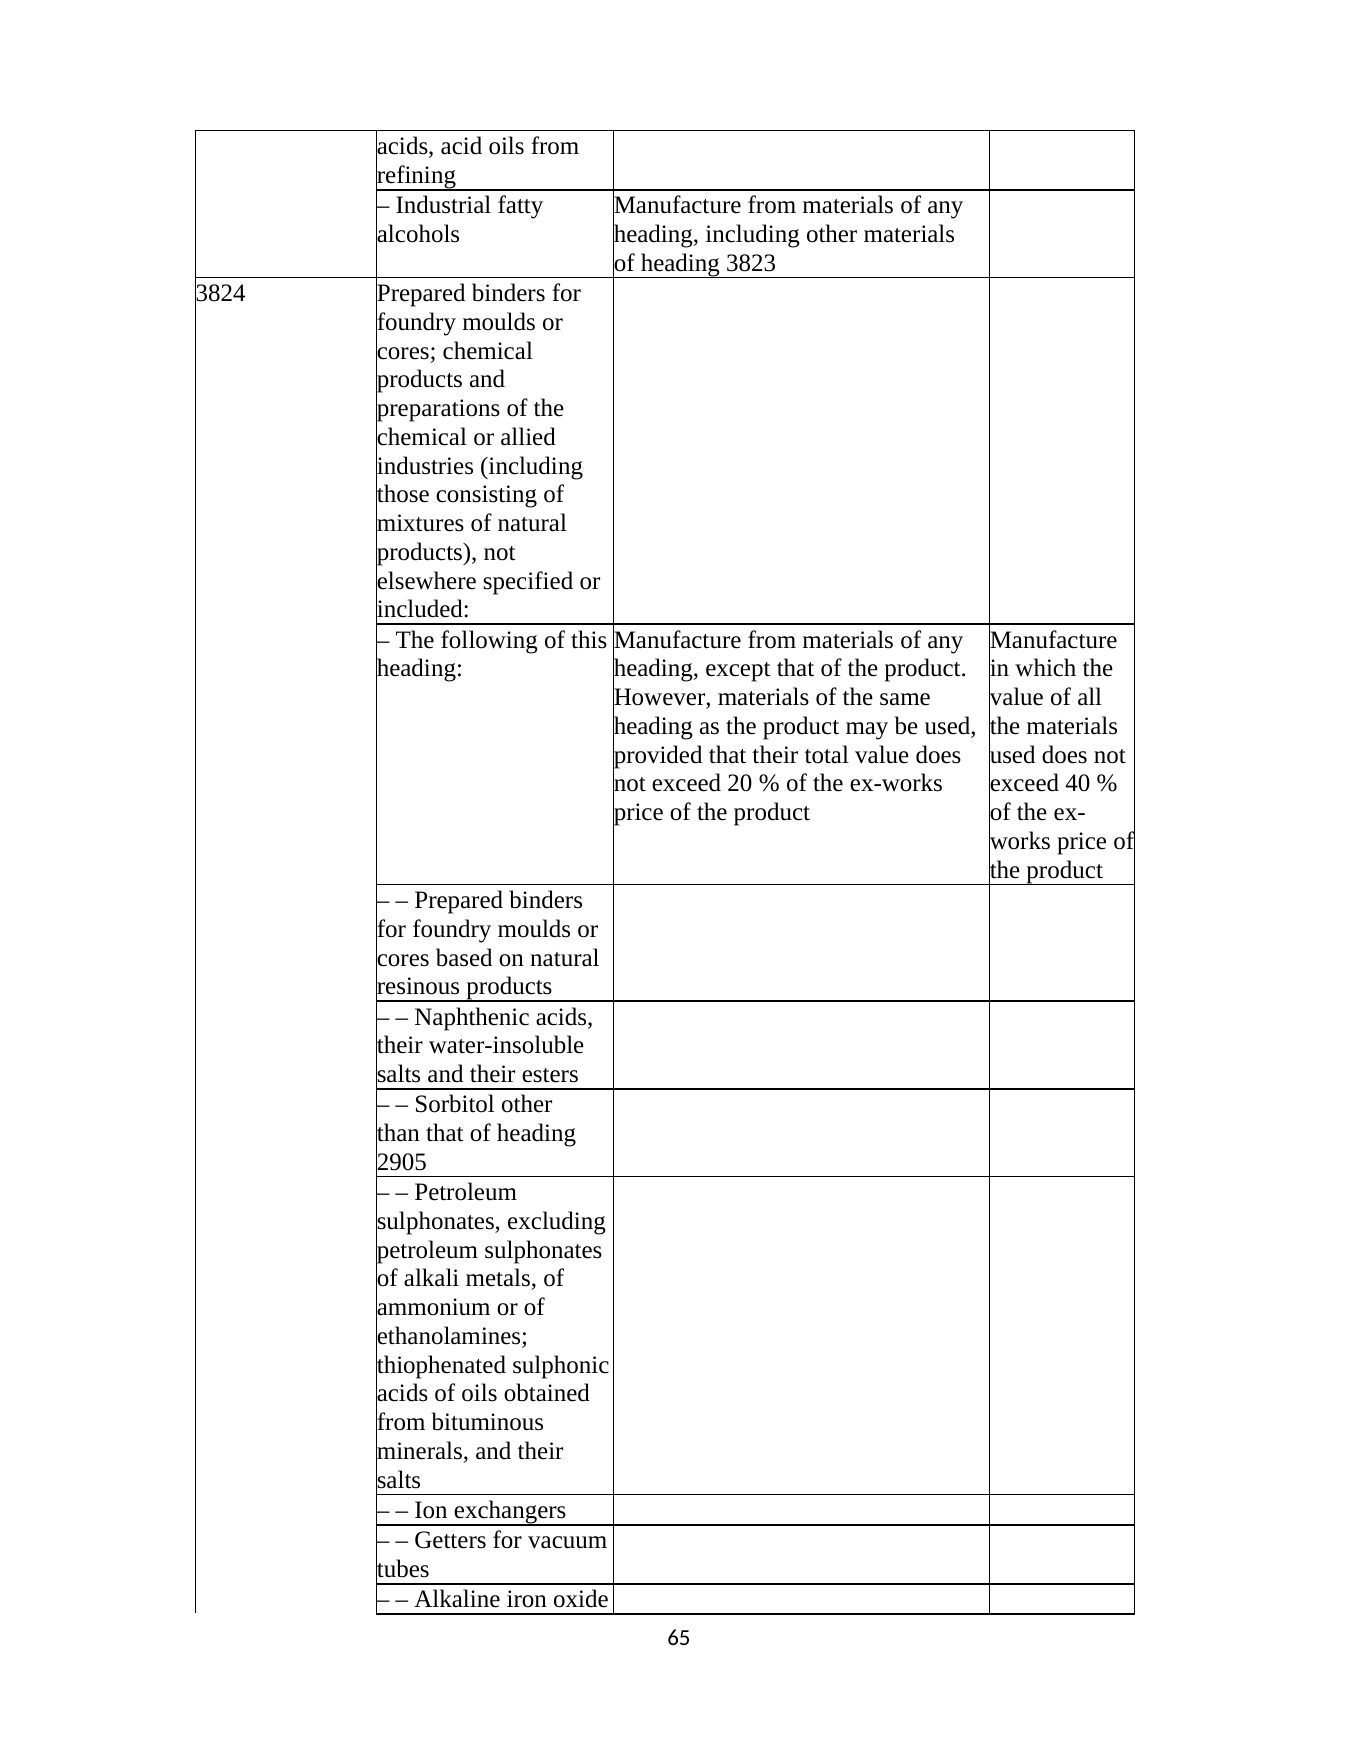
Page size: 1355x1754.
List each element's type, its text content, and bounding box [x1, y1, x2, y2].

table_cell – The following of this heading: [377, 625, 613, 883]
table_cell [614, 1177, 989, 1493]
table_cell Manufacture from materials of any heading, including other materials of heading 3823 [614, 191, 989, 277]
table_cell [990, 1495, 1134, 1524]
table_cell Manufacture from materials of any heading, except that of the product. However, materials of the same heading as the product may be used, provided that their total value does not exceed 20 % of the ex-works price of the product [614, 625, 989, 883]
table_cell [614, 1090, 989, 1176]
table_cell [990, 1585, 1134, 1613]
table_cell [990, 278, 1134, 623]
table_cell [990, 885, 1134, 1000]
table_cell [990, 1177, 1134, 1493]
table_cell [614, 1495, 989, 1524]
table_cell Prepared binders for foundry moulds or cores; chemical products and preparations of the chemical or allied industries (including those consisting of mixtures of natural products), not elsewhere specified or included: [377, 278, 613, 623]
table_cell [990, 1090, 1134, 1176]
table_cell – – Naphthenic acids, their water-insoluble salts and their esters [377, 1002, 613, 1088]
table_cell – – Alkaline iron oxide [377, 1585, 613, 1613]
table_cell [614, 1002, 989, 1088]
table_cell – – Prepared binders for foundry moulds or cores based on natural resinous products [377, 885, 613, 1000]
table_cell – – Sorbitol other than that of heading 2905 [377, 1090, 613, 1176]
table_cell [614, 885, 989, 1000]
table_cell – – Petroleum sulphonates, excluding petroleum sulphonates of alkali metals, of ammonium or of ethanolamines; thiophenated sulphonic acids of oils obtained from bituminous minerals, and their salts [377, 1177, 613, 1493]
table_cell [614, 278, 989, 623]
table_cell – Industrial fatty alcohols [377, 191, 613, 277]
table_cell 3824 [196, 278, 376, 1613]
table_cell [990, 131, 1134, 189]
table_cell acids, acid oils from refining [377, 131, 613, 189]
table_cell [990, 1526, 1134, 1583]
table_cell [990, 1002, 1134, 1088]
table_cell [990, 191, 1134, 277]
table_cell Manufacture in which the value of all the materials used does not exceed 40 % of the ex-works price of the product [990, 625, 1134, 883]
table_cell [196, 131, 376, 277]
table_cell [614, 1585, 989, 1613]
table_cell [614, 131, 989, 189]
table_cell – – Ion exchangers [377, 1495, 613, 1524]
table_cell [614, 1526, 989, 1583]
table_cell – – Getters for vacuum tubes [377, 1526, 613, 1583]
